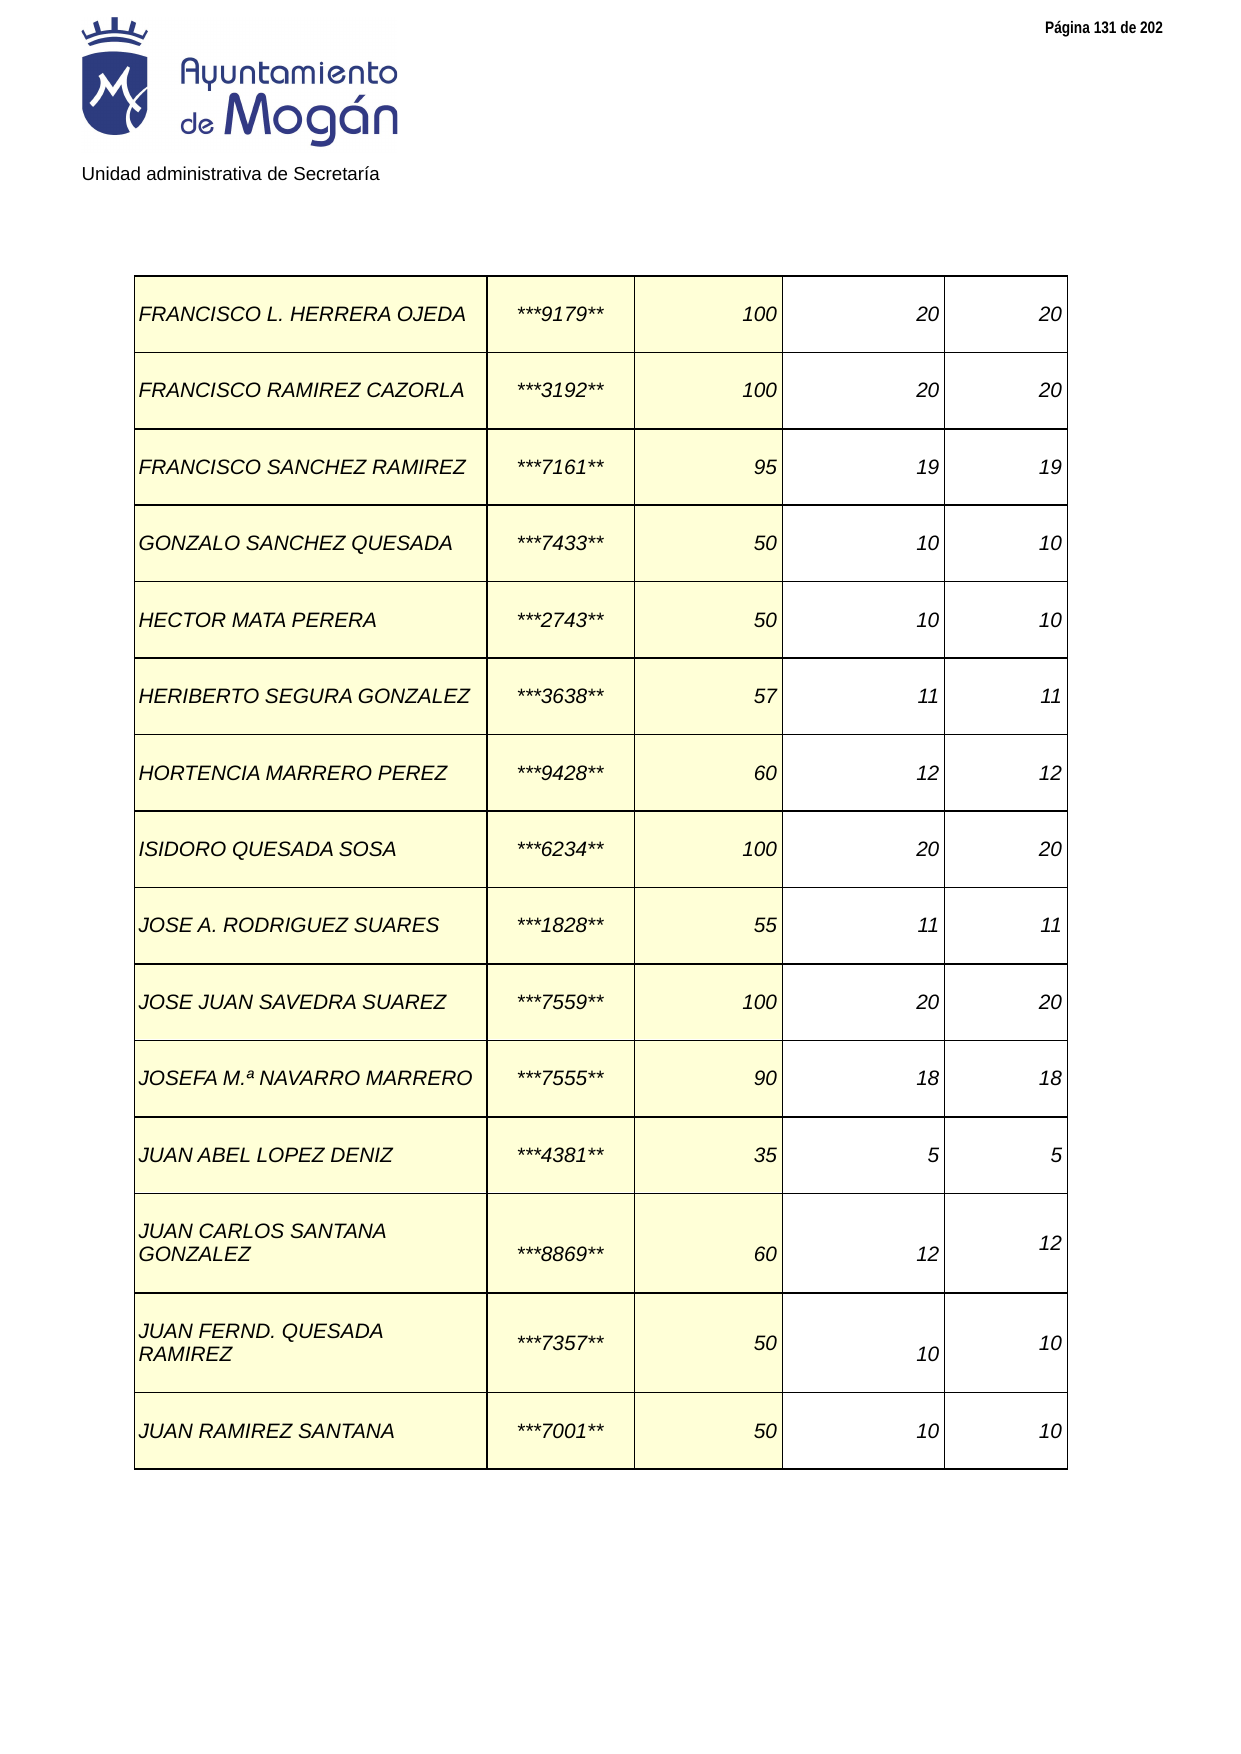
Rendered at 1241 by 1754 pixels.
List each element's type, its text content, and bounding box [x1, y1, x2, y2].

table_cell ***7001** [488, 1393, 634, 1468]
table_cell 60 [635, 1194, 782, 1292]
table_cell 50 [635, 1393, 782, 1468]
table_cell 20 [945, 965, 1067, 1039]
table_cell ***4381** [488, 1118, 634, 1192]
table_cell 20 [945, 353, 1067, 428]
table_cell 12 [783, 735, 944, 810]
table_cell 10 [783, 582, 944, 657]
table_cell ***7559** [488, 965, 634, 1039]
table_cell JUAN RAMIREZ SANTANA [135, 1393, 486, 1468]
table_cell 12 [945, 735, 1067, 810]
table_cell ***9179** [488, 277, 634, 351]
table_cell JUAN FERND. QUESADA RAMIREZ [135, 1294, 486, 1392]
table_cell ***7357** [488, 1294, 634, 1392]
picture [81, 17, 398, 153]
table_cell 11 [783, 888, 944, 963]
table_cell 100 [635, 277, 782, 351]
table_cell 10 [783, 1294, 944, 1392]
table_cell 10 [783, 1393, 944, 1468]
table_cell ***7555** [488, 1041, 634, 1116]
table_cell ***2743** [488, 582, 634, 657]
table_cell JOSE A. RODRIGUEZ SUARES [135, 888, 486, 963]
table_cell 19 [945, 430, 1067, 504]
table_cell ***3192** [488, 353, 634, 428]
table_cell 20 [783, 812, 944, 887]
table_cell 20 [945, 812, 1067, 887]
table_cell 18 [945, 1041, 1067, 1116]
table_cell ***7161** [488, 430, 634, 504]
table_cell HECTOR MATA PERERA [135, 582, 486, 657]
table_cell 20 [783, 965, 944, 1039]
table_cell ***8869** [488, 1194, 634, 1292]
table_cell 35 [635, 1118, 782, 1192]
table_cell 60 [635, 735, 782, 810]
table_cell 10 [945, 506, 1067, 581]
table_cell HERIBERTO SEGURA GONZALEZ [135, 659, 486, 734]
table_cell 10 [945, 582, 1067, 657]
table_cell 95 [635, 430, 782, 504]
table_cell ***6234** [488, 812, 634, 887]
table_cell 100 [635, 965, 782, 1039]
table_cell 10 [945, 1393, 1067, 1468]
table_cell 18 [783, 1041, 944, 1116]
table_cell 12 [783, 1194, 944, 1292]
table_cell JUAN ABEL LOPEZ DENIZ [135, 1118, 486, 1192]
table_cell JOSEFA M.ª NAVARRO MARRERO [135, 1041, 486, 1116]
table_cell FRANCISCO SANCHEZ RAMIREZ [135, 430, 486, 504]
table_cell 11 [945, 888, 1067, 963]
table_cell FRANCISCO RAMIREZ CAZORLA [135, 353, 486, 428]
table_cell 100 [635, 353, 782, 428]
table_cell 10 [783, 506, 944, 581]
table_cell GONZALO SANCHEZ QUESADA [135, 506, 486, 581]
table_cell ***7433** [488, 506, 634, 581]
table_cell 20 [783, 277, 944, 351]
table_cell 20 [783, 353, 944, 428]
table_cell HORTENCIA MARRERO PEREZ [135, 735, 486, 810]
table_cell 50 [635, 506, 782, 581]
table_cell ***1828** [488, 888, 634, 963]
table_cell 11 [945, 659, 1067, 734]
table_cell 10 [945, 1294, 1067, 1392]
table_cell 100 [635, 812, 782, 887]
table_cell FRANCISCO L. HERRERA OJEDA [135, 277, 486, 351]
table_cell 90 [635, 1041, 782, 1116]
table_cell 12 [945, 1194, 1067, 1292]
table_cell ISIDORO QUESADA SOSA [135, 812, 486, 887]
table_cell ***9428** [488, 735, 634, 810]
table_cell 50 [635, 1294, 782, 1392]
table_cell JOSE JUAN SAVEDRA SUAREZ [135, 965, 486, 1039]
table_cell 20 [945, 277, 1067, 351]
table_cell ***3638** [488, 659, 634, 734]
table_cell 57 [635, 659, 782, 734]
table_cell JUAN CARLOS SANTANA GONZALEZ [135, 1194, 486, 1292]
table_cell 11 [783, 659, 944, 734]
table_cell 5 [783, 1118, 944, 1192]
table_cell 55 [635, 888, 782, 963]
table_cell 19 [783, 430, 944, 504]
table_cell 5 [945, 1118, 1067, 1192]
table_cell 50 [635, 582, 782, 657]
